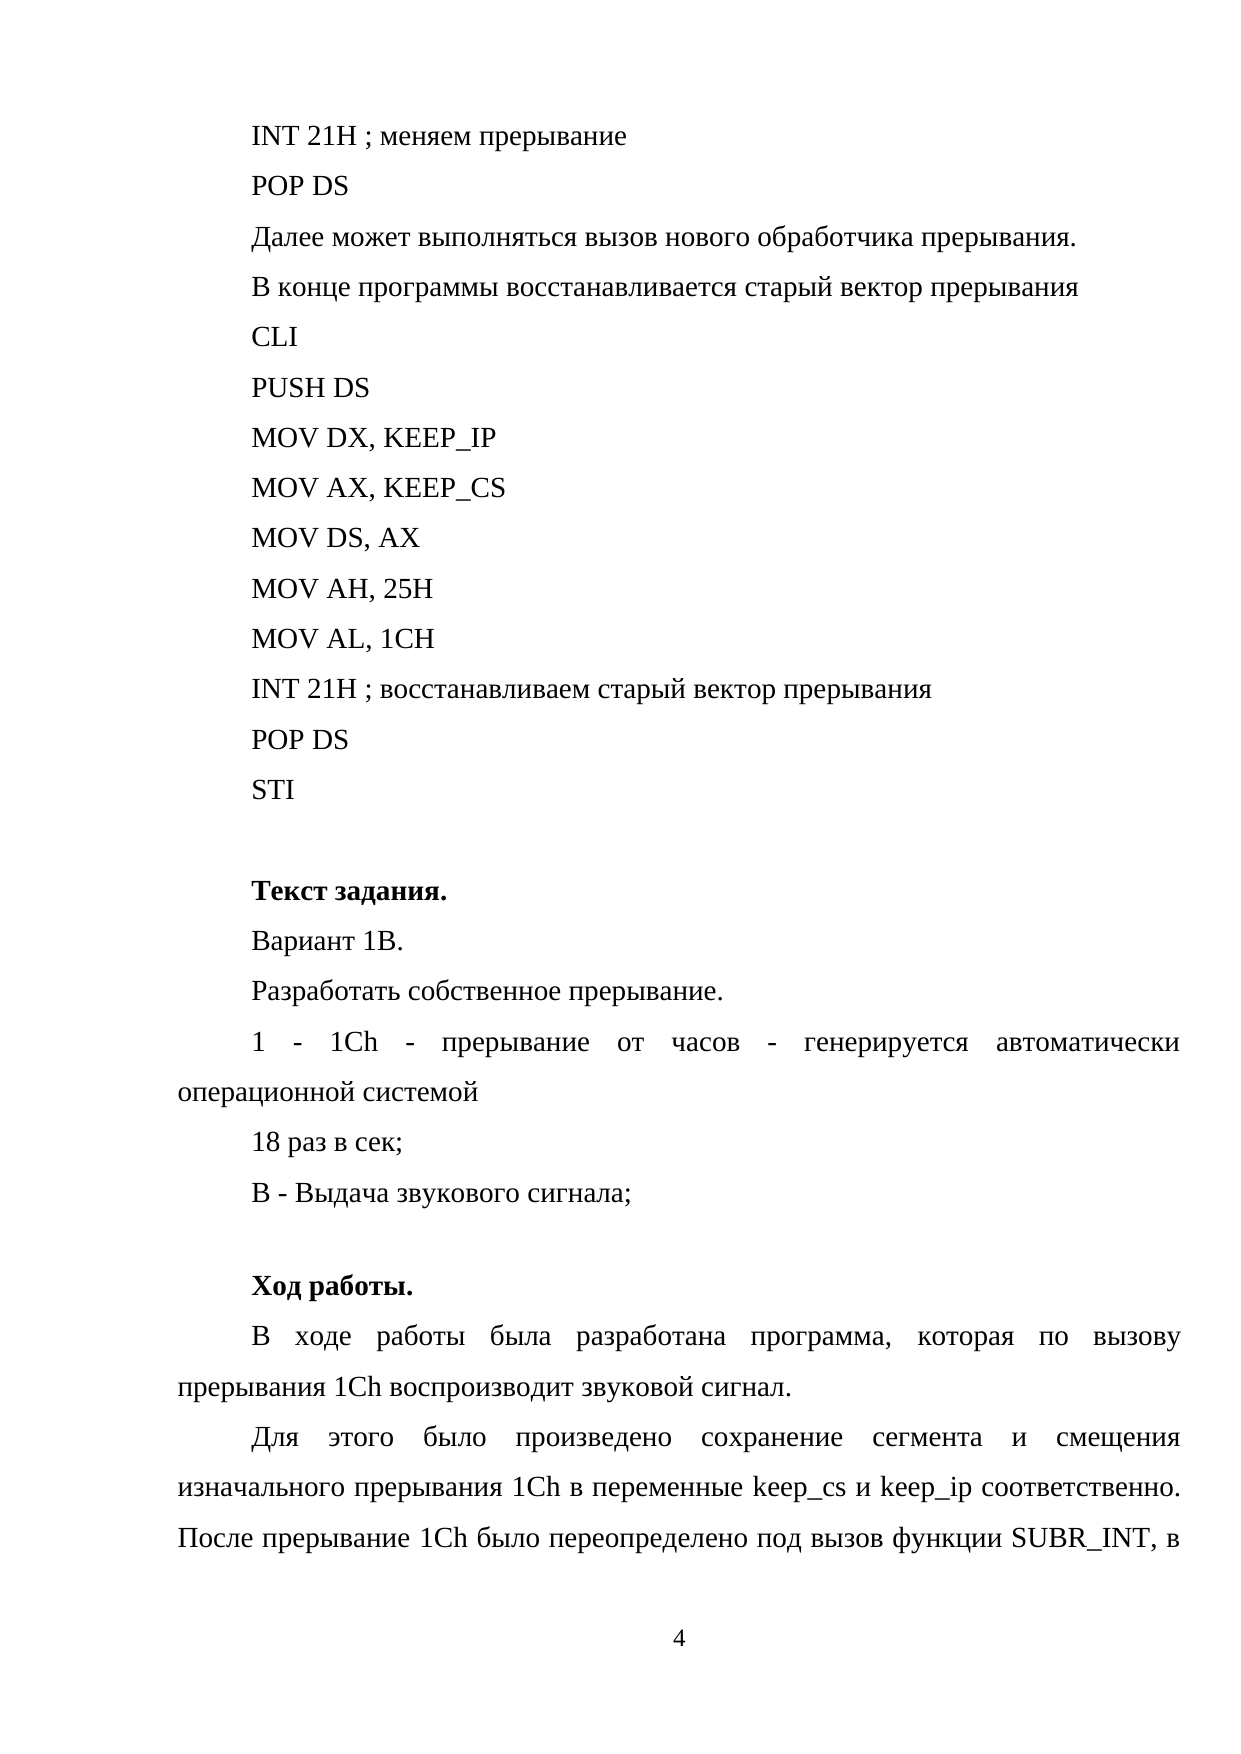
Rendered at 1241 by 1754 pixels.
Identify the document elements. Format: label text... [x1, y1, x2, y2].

text POP DS [177, 722, 1181, 755]
text Разработать собственное прерывание. [177, 973, 1181, 1007]
text В ходе работы была разработана программа, которая по вызову прерывания 1Ch воспроизводит звуковой сигнал. [177, 1318, 1181, 1402]
text MOV DS, AX [177, 521, 1181, 554]
text INT 21H ; меняем прерывание [177, 118, 1181, 152]
text Вариант 1B. [177, 923, 1181, 957]
text CLI [177, 319, 1181, 353]
text 18 раз в сек; [177, 1124, 1181, 1158]
text MOV AX, KEEP_CS [177, 470, 1181, 504]
text MOV AH, 25H [177, 571, 1181, 604]
text MOV AL, 1CH [177, 621, 1181, 655]
text Текст задания. [177, 873, 1181, 906]
text В конце программы восстанавливается старый вектор прерывания [177, 269, 1181, 303]
text INT 21H ; восстанавливаем старый вектор прерывания [177, 672, 1181, 705]
text 1 - 1Ch - прерывание от часов - генерируется автоматически операционной системой [177, 1024, 1181, 1108]
text В - Выдача звукового сигнала; [177, 1175, 1181, 1208]
text Ход работы. [177, 1268, 1181, 1302]
text STI [177, 772, 1181, 806]
text POP DS [177, 168, 1181, 202]
text MOV DX, KEEP_IP [177, 420, 1181, 453]
text Далее может выполняться вызов нового обработчика прерывания. [177, 219, 1181, 252]
text PUSH DS [177, 370, 1181, 403]
text Для этого было произведено сохранение сегмента и смещения изначального прерывания 1Ch в переменные keep_cs и keep_ip соответственно. После прерывание 1Ch было переопределено под вызов функции SUBR_INT, в [177, 1419, 1181, 1553]
